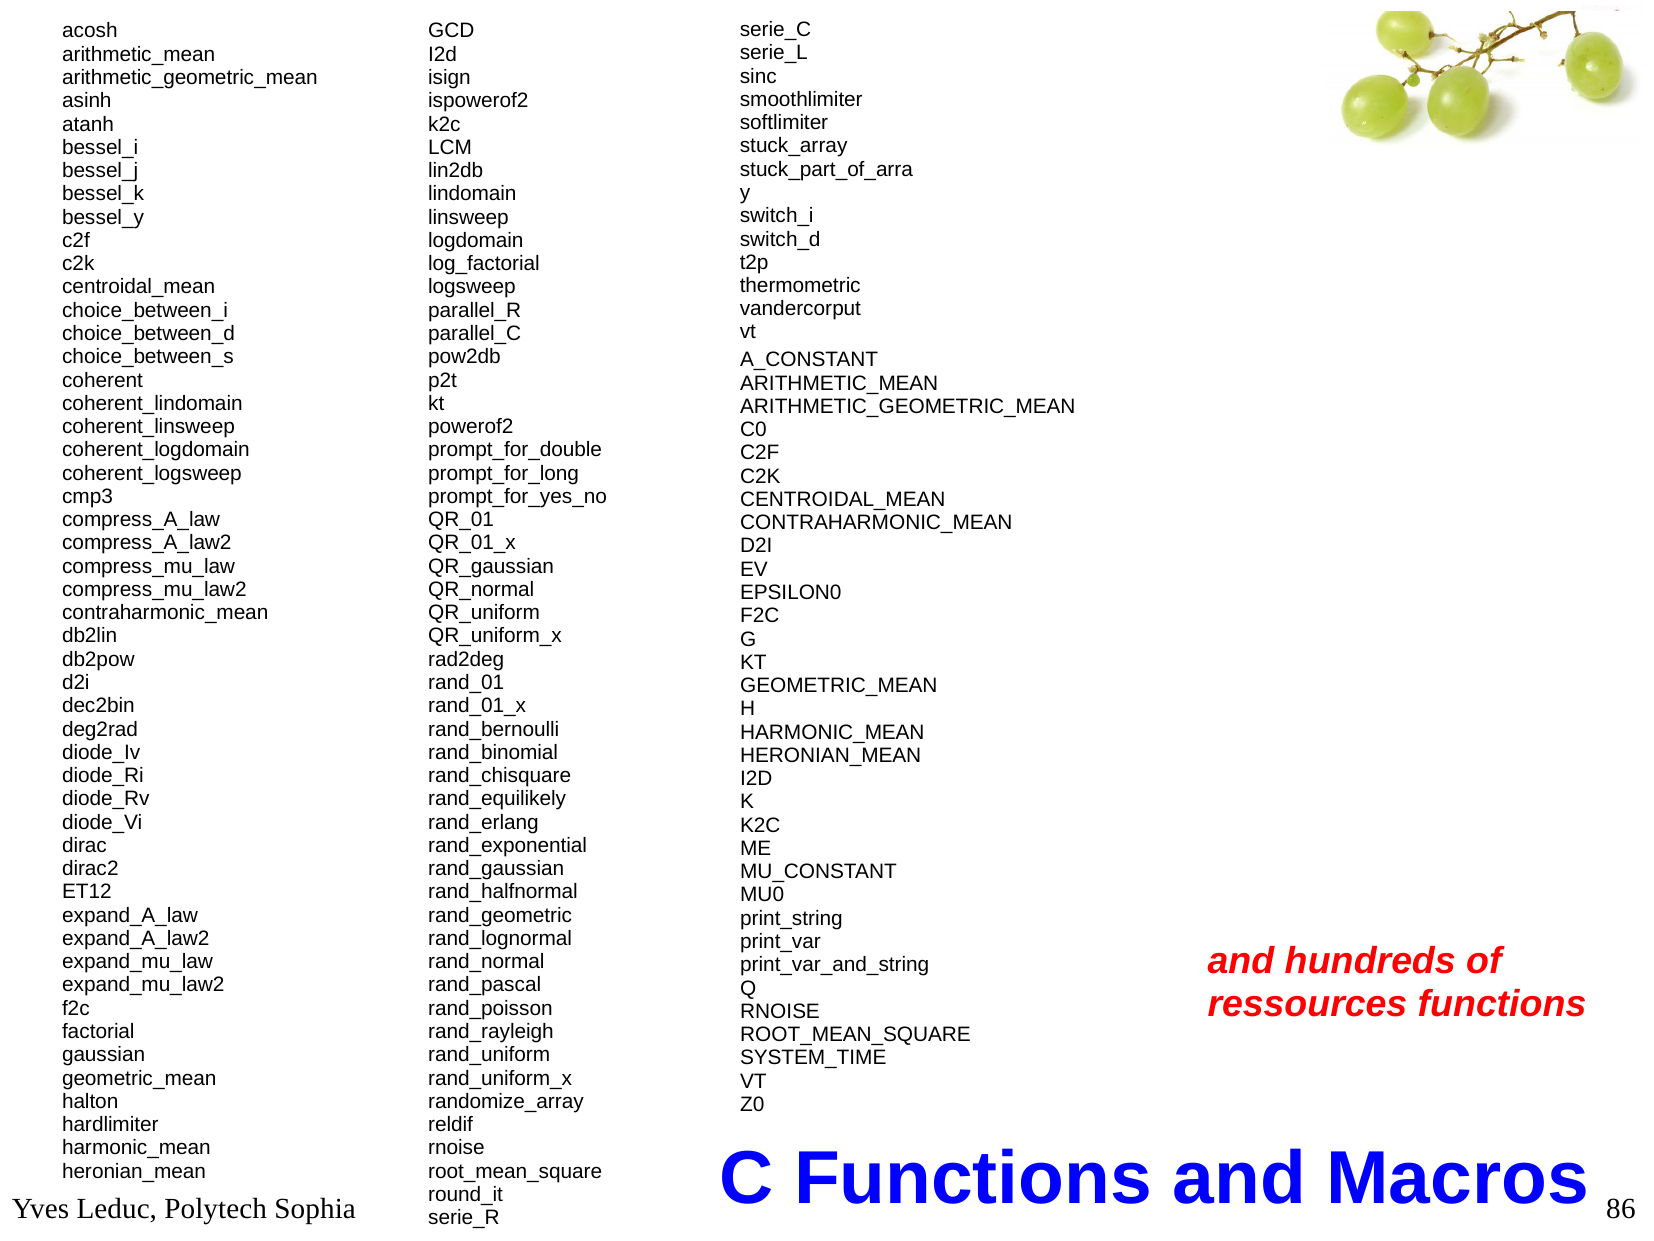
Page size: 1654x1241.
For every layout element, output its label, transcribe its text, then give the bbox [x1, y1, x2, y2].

text_box serie_C serie_L sinc smoothlimiter softlimiter stuck_array stuck_part_of_array switch_i switch_d t2p thermometric vandercorput vt [725, 10, 939, 340]
text_box acosh arithmetic_mean arithmetic_geometric_mean asinh atanh bessel_i bessel_j bessel_k bessel_y c2f c2k centroidal_mean choice_between_i choice_between_d choice_between_s coherent coherent_lindomain coherent_linsweep coherent_logdomain coherent_logsweep cmp3 compress_A_law compress_A_law2 compress_mu_law compress_mu_law2 contraharmonic_mean db2lin db2pow d2i dec2bin deg2rad diode_Iv diode_Ri diode_Rv diode_Vi dirac dirac2 ET12 expand_A_law expand_A_law2 expand_mu_law expand_mu_law2 f2c factorial gaussian geometric_mean halton hardlimiter harmonic_mean heronian_mean [47, 11, 334, 1191]
text_box GCD I2d isign ispowerof2 k2c LCM lin2db lindomain linsweep logdomain log_factorial logsweep parallel_R parallel_C pow2db p2t kt powerof2 prompt_for_double prompt_for_long prompt_for_yes_no QR_01 QR_01_x QR_gaussian QR_normal QR_uniform QR_uniform_x rad2deg rand_01 rand_01_x rand_bernoulli rand_binomial rand_chisquare rand_equilikely rand_erlang rand_exponential rand_gaussian rand_halfnormal rand_geometric rand_lognormal rand_normal rand_pascal rand_poisson rand_rayleigh rand_uniform rand_uniform_x randomize_array reldif rnoise root_mean_square round_it serie_R [413, 11, 622, 1241]
text_box A_CONSTANT ARITHMETIC_MEAN ARITHMETIC_GEOMETRIC_MEAN C0 C2F C2K CENTROIDAL_MEAN CONTRAHARMONIC_MEAN D2I EV EPSILON0 F2C G KT GEOMETRIC_MEAN H HARMONIC_MEAN HERONIAN_MEAN I2D K K2C ME MU_CONSTANT MU0 print_string print_var print_var_and_string Q RNOISE ROOT_MEAN_SQUARE SYSTEM_TIME VT Z0 [725, 340, 1092, 1124]
text_box C Functions and Macros [704, 1127, 1606, 1227]
text_box [720, 342, 1087, 1127]
text_box and hundreds of ressources functions [1192, 932, 1637, 1034]
picture [1322, 5, 1647, 146]
